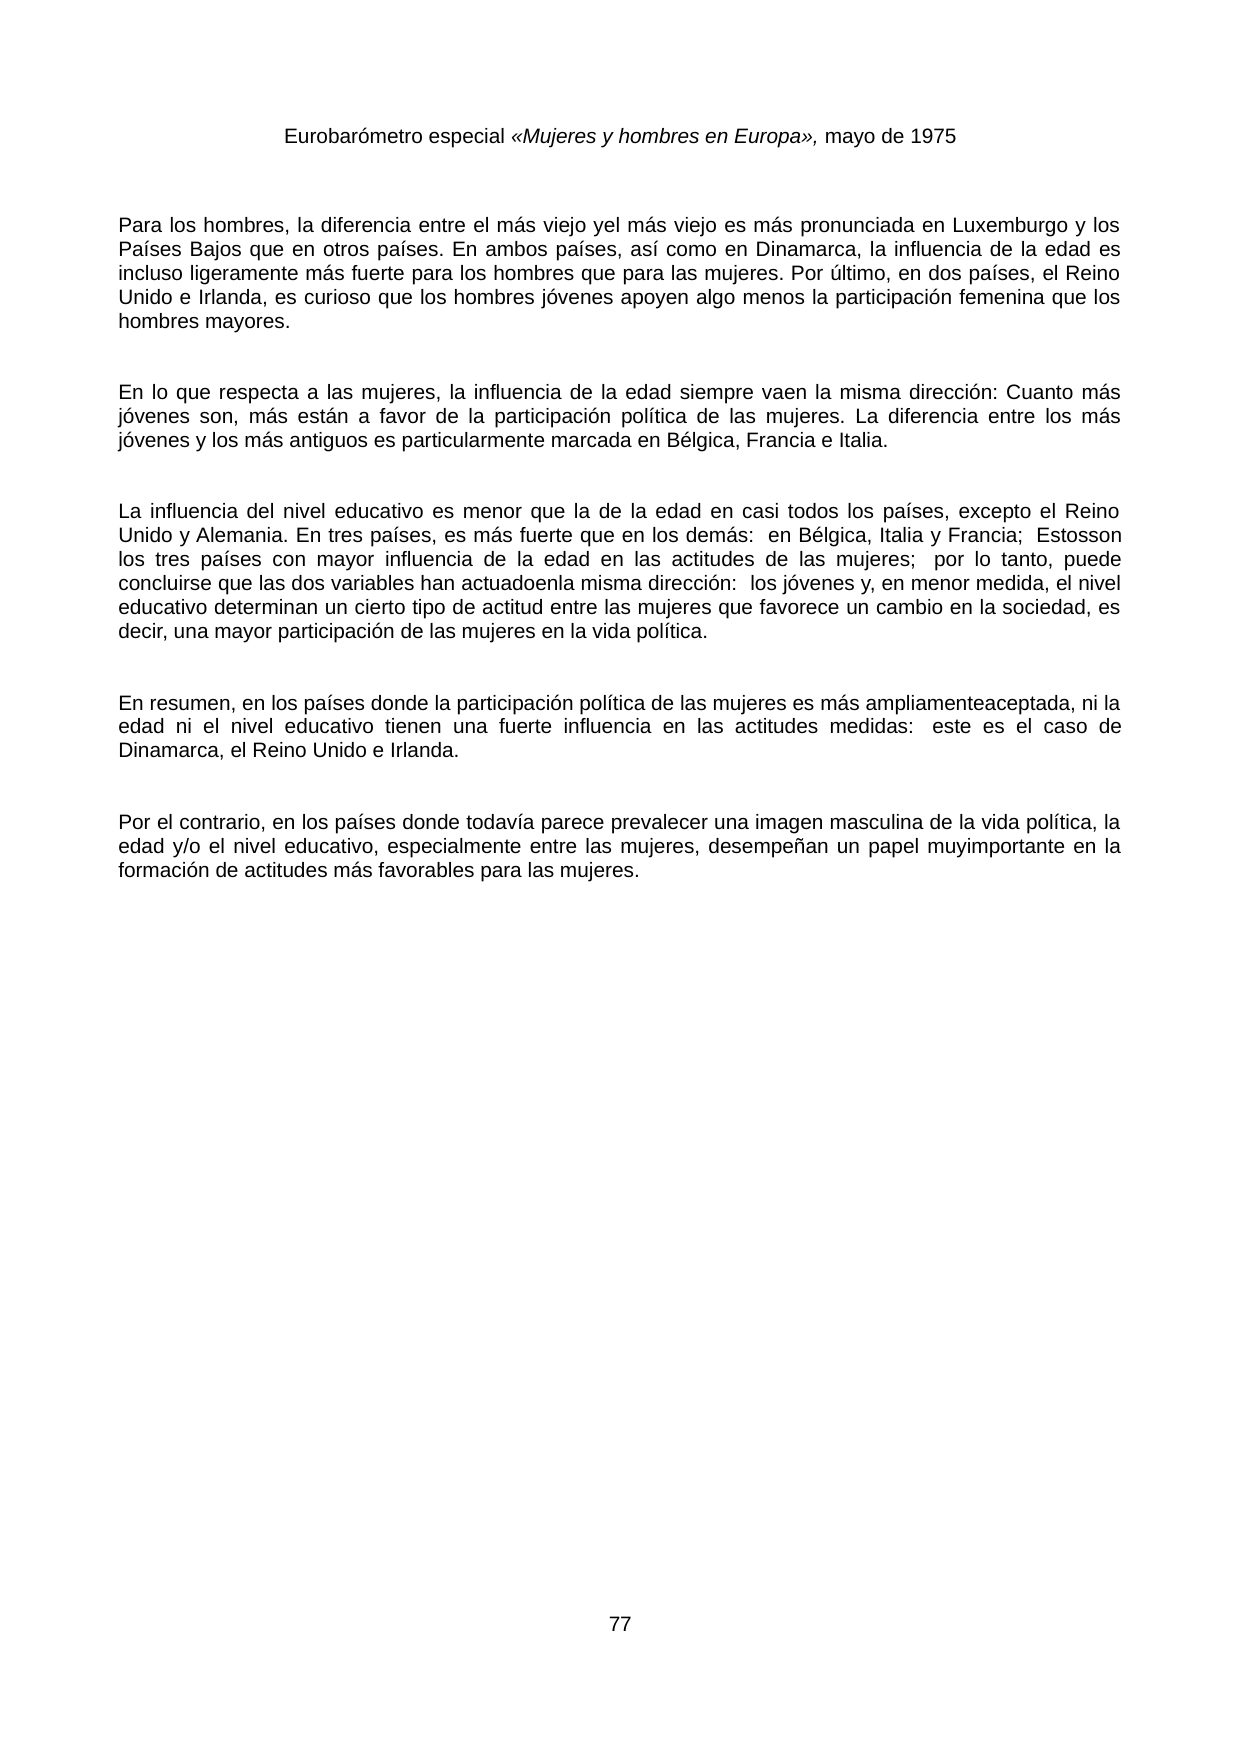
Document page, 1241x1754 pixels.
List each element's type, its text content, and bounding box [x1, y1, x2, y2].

text La influencia del nivel educativo es menor que la de la edad en casi todos los países, excepto el Reino Unido y Alemania. En tres países, es más fuerte que en los demás: en Bélgica, Italia y Francia; Estosson los tres países con mayor influencia de la edad en las actitudes de las mujeres; por lo tanto, puede concluirse que las dos variables han actuadoenla misma dirección: los jóvenes y, en menor medida, el nivel educativo determinan un cierto tipo de actitud entre las mujeres que favorece un cambio en la sociedad, es decir, una mayor participación de las mujeres en la vida política. [118, 499, 1122, 643]
text Para los hombres, la diferencia entre el más viejo yel más viejo es más pronunciada en Luxemburgo y los Países Bajos que en otros países. En ambos países, así como en Dinamarca, la influencia de la edad es incluso ligeramente más fuerte para los hombres que para las mujeres. Por último, en dos países, el Reino Unido e Irlanda, es curioso que los hombres jóvenes apoyen algo menos la participación femenina que los hombres mayores. [118, 213, 1122, 333]
text En resumen, en los países donde la participación política de las mujeres es más ampliamenteaceptada, ni la edad ni el nivel educativo tienen una fuerte influencia en las actitudes medidas: este es el caso de Dinamarca, el Reino Unido e Irlanda. [118, 690, 1122, 762]
text Por el contrario, en los países donde todavía parece prevalecer una imagen masculina de la vida política, la edad y/o el nivel educativo, especialmente entre las mujeres, desempeñan un papel muyimportante en la formación de actitudes más favorables para las mujeres. [118, 809, 1122, 881]
text En lo que respecta a las mujeres, la influencia de la edad siempre vaen la misma dirección: Cuanto más jóvenes son, más están a favor de la participación política de las mujeres. La diferencia entre los más jóvenes y los más antiguos es particularmente marcada en Bélgica, Francia e Italia. [118, 380, 1122, 452]
